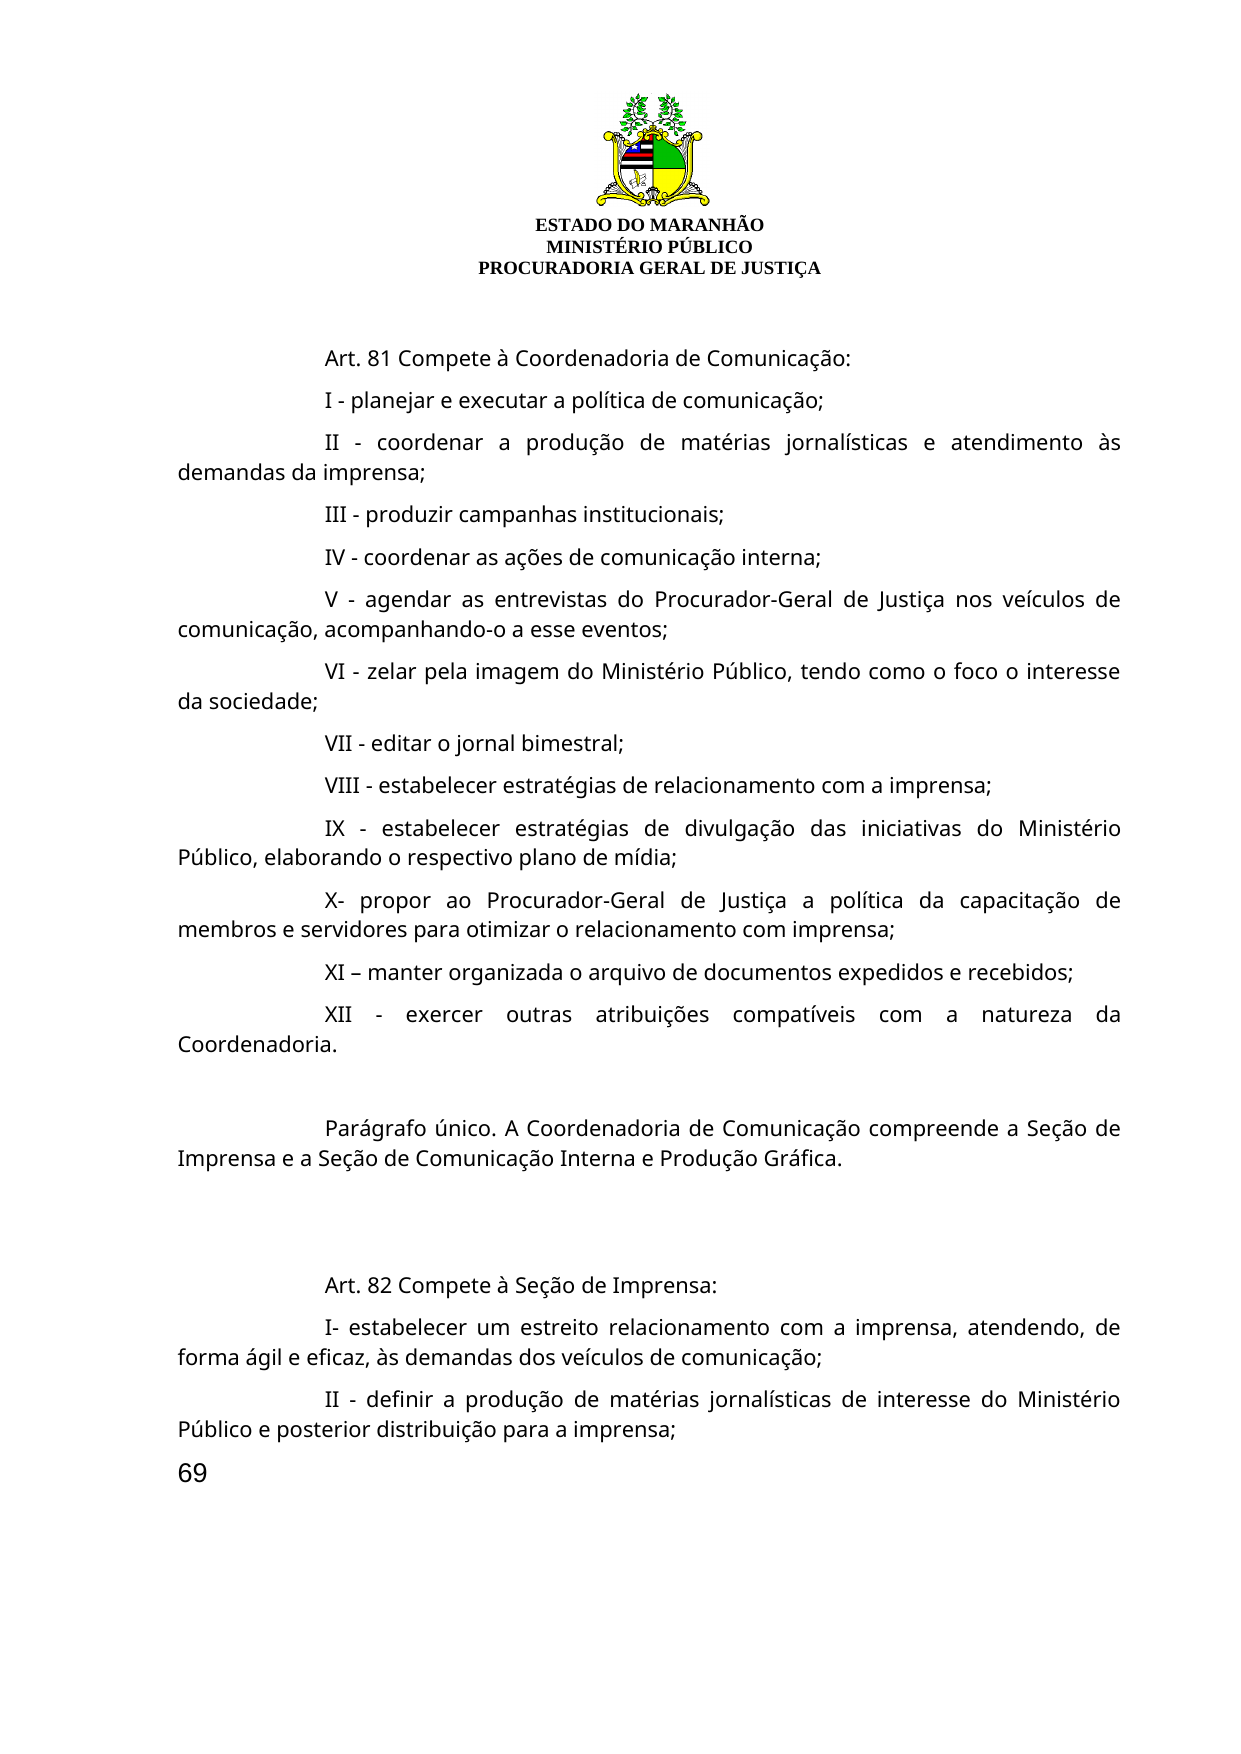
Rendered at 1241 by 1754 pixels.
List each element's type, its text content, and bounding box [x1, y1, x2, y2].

text II - definir a produção de matérias jornalísticas de interesse do Ministério Público e posterior distribuição para a imprensa; [177, 1384, 1122, 1444]
text I- estabelecer um estreito relacionamento com a imprensa, atendendo, de forma ágil e eficaz, às demandas dos veículos de comunicação; [177, 1312, 1122, 1372]
text VIII - estabelecer estratégias de relacionamento com a imprensa; [177, 770, 1122, 800]
text VI - zelar pela imagem do Ministério Público, tendo como o foco o interesse da sociedade; [177, 656, 1122, 716]
text VII - editar o jornal bimestral; [177, 728, 1122, 758]
text III - produzir campanhas institucionais; [177, 499, 1122, 529]
text IV - coordenar as ações de comunicação interna; [177, 542, 1122, 571]
text II - coordenar a produção de matérias jornalísticas e atendimento às demandas da imprensa; [177, 427, 1122, 487]
text Art. 82 Compete à Seção de Imprensa: [177, 1270, 1122, 1300]
text X- propor ao Procurador-Geral de Justiça a política da capacitação de membros e servidores para otimizar o relacionamento com imprensa; [177, 885, 1122, 944]
text Art. 81 Compete à Coordenadoria de Comunicação: [177, 343, 1122, 372]
text Parágrafo único. A Coordenadoria de Comunicação compreende a Seção de Imprensa e a Seção de Comunicação Interna e Produção Gráfica. [177, 1113, 1122, 1173]
text I - planejar e executar a política de comunicação; [177, 385, 1122, 415]
text IX - estabelecer estratégias de divulgação das iniciativas do Ministério Público, elaborando o respectivo plano de mídia; [177, 813, 1122, 872]
text V - agendar as entrevistas do Procurador-Geral de Justiça nos veículos de comunicação, acompanhando-o a esse eventos; [177, 584, 1122, 643]
text XII - exercer outras atribuições compatíveis com a natureza da Coordenadoria. [177, 999, 1122, 1059]
text XI – manter organizada o arquivo de documentos expedidos e recebidos; [177, 957, 1122, 987]
